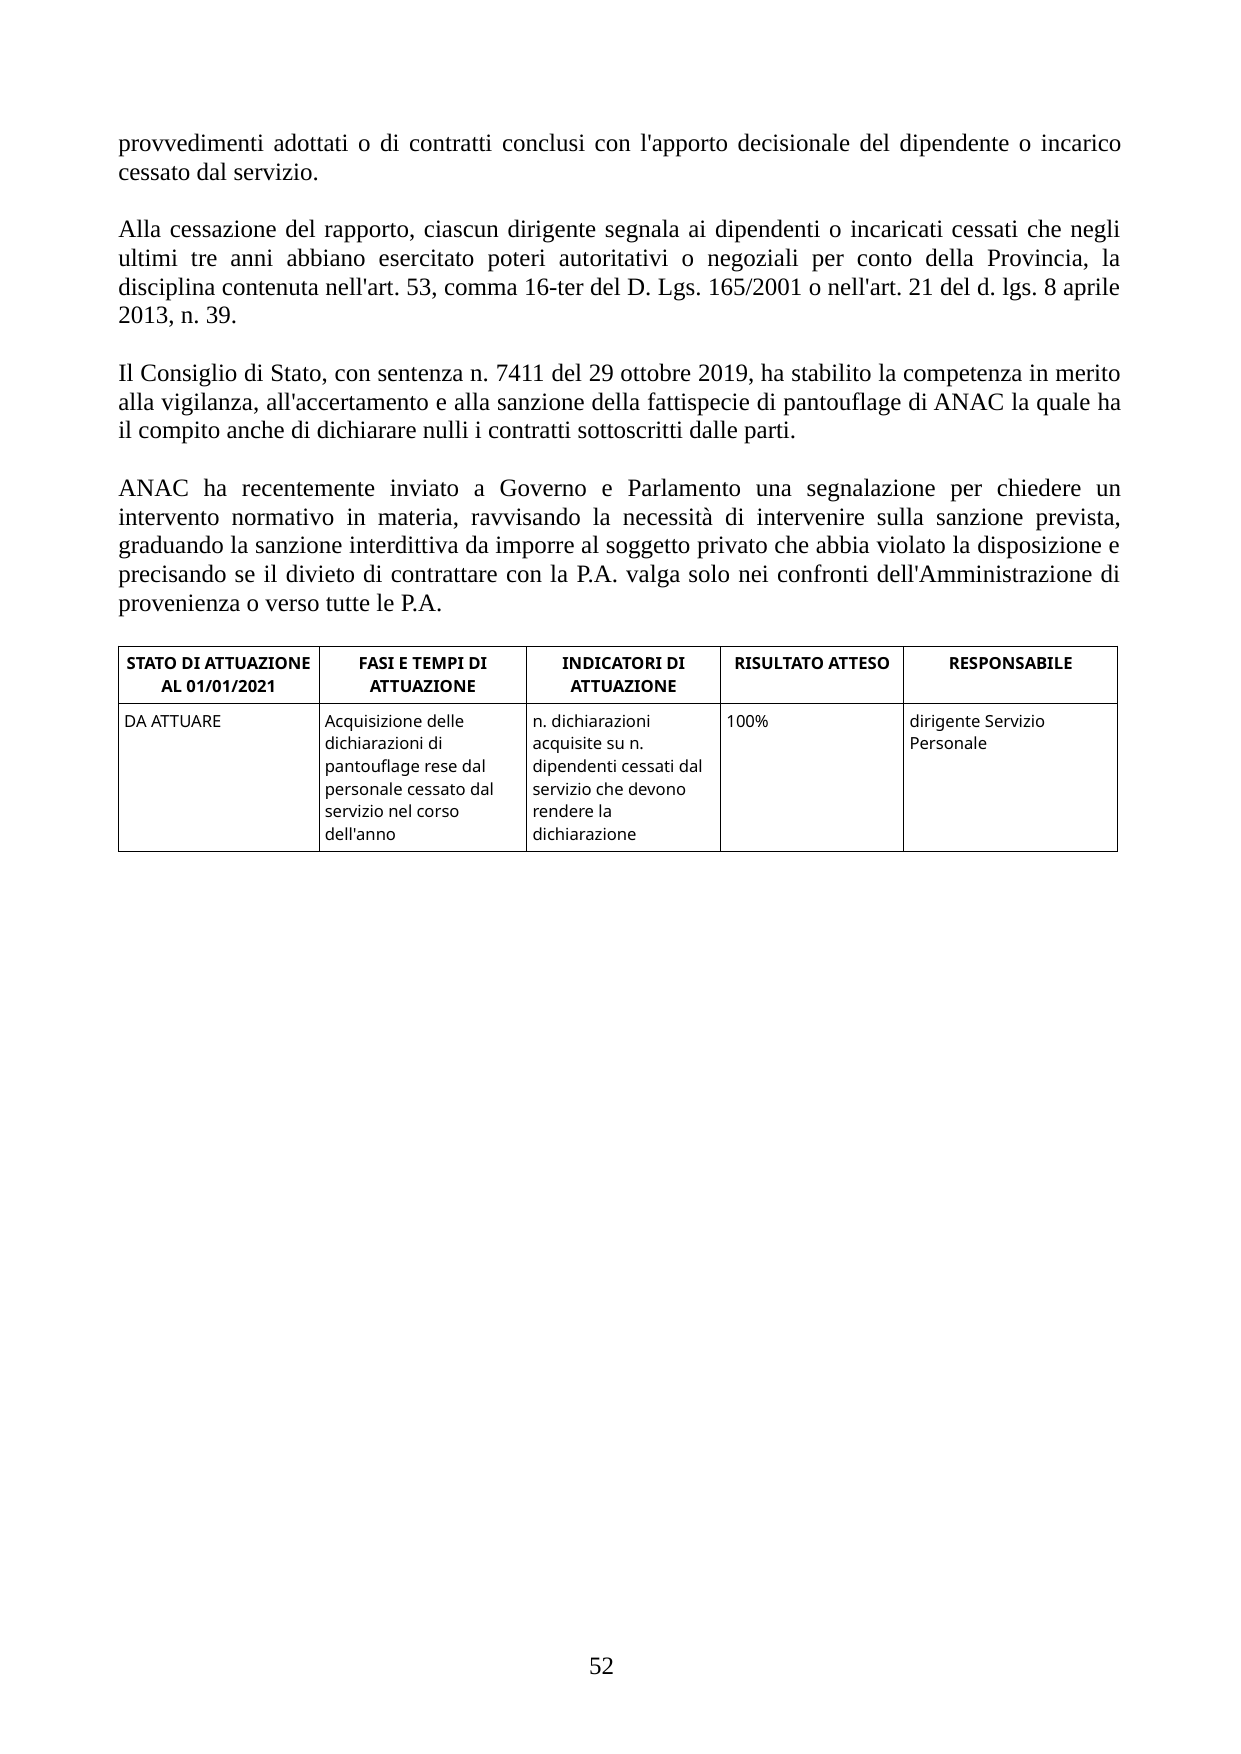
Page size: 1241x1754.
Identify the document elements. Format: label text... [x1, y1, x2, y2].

text provvedimenti adottati o di contratti conclusi con l'apporto decisionale del dipendente o incarico cessato dal servizio. [118, 128, 1122, 186]
table_cell DA ATTUARE [119, 704, 319, 851]
table_cell dirigente Servizio Personale [904, 704, 1117, 851]
text Il Consiglio di Stato, con sentenza n. 7411 del 29 ottobre 2019, ha stabilito la competenza in merito alla vigilanza, all'accertamento e alla sanzione della fattispecie di pantouflage di ANAC la quale ha il compito anche di dichiarare nulli i contratti sottoscritti dalle parti. [118, 358, 1122, 444]
table_cell n. dichiarazioni acquisite su n. dipendenti cessati dal servizio che devono rendere la dichiarazione [527, 704, 720, 851]
table_header RISULTATO ATTESO [721, 647, 903, 703]
table_header INDICATORI DI ATTUAZIONE [527, 647, 720, 703]
table_header STATO DI ATTUAZIONE AL 01/01/2021 [119, 647, 319, 703]
table_header FASI E TEMPI DI ATTUAZIONE [320, 647, 526, 703]
text Alla cessazione del rapporto, ciascun dirigente segnala ai dipendenti o incaricati cessati che negli ultimi tre anni abbiano esercitato poteri autoritativi o negoziali per conto della Provincia, la disciplina contenuta nell'art. 53, comma 16-ter del D. Lgs. 165/2001 o nell'art. 21 del d. lgs. 8 aprile 2013, n. 39. [118, 214, 1122, 329]
table_cell 100% [721, 704, 903, 851]
table_cell Acquisizione delle dichiarazioni di pantouflage rese dal personale cessato dal servizio nel corso dell'anno [320, 704, 526, 851]
text ANAC ha recentemente inviato a Governo e Parlamento una segnalazione per chiedere un intervento normativo in materia, ravvisando la necessità di intervenire sulla sanzione prevista, graduando la sanzione interdittiva da imporre al soggetto privato che abbia violato la disposizione e precisando se il divieto di contrattare con la P.A. valga solo nei confronti dell'Amministrazione di provenienza o verso tutte le P.A. [118, 473, 1122, 617]
table_header RESPONSABILE [904, 647, 1117, 703]
